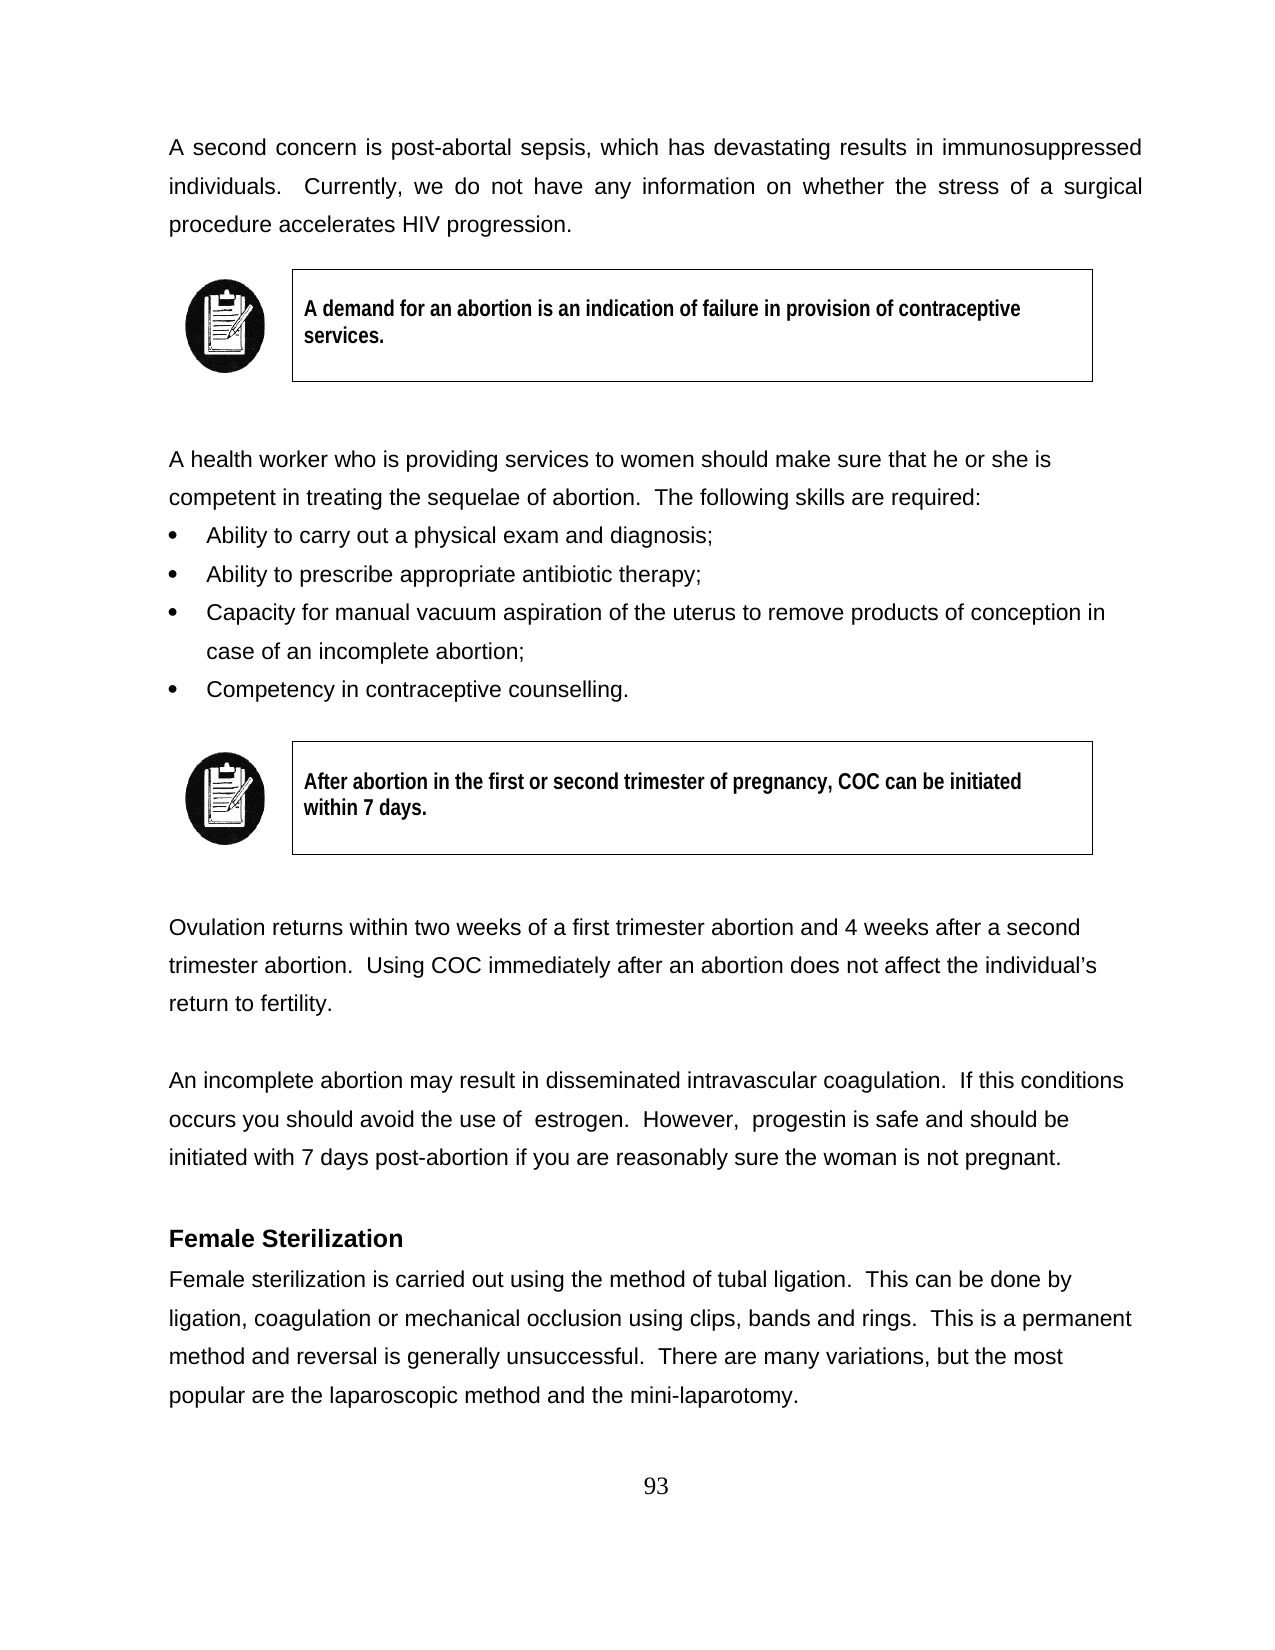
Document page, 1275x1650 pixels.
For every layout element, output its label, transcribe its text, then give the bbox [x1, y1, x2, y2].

text Ovulation returns within two weeks of a first trimester abortion and 4 weeks after a second trimester abortion. Using COC immediately after an abortion does not affect the individual’s return to fertility. [169, 914, 1144, 1017]
list Capacity for manual vacuum aspiration of the uterus to remove products of conception in case of an incomplete abortion; [169, 600, 1144, 664]
table_header [158, 269, 292, 381]
text Female Sterilization [169, 1225, 1144, 1253]
text Female sterilization is carried out using the method of tubal ligation. This can be done by ligation, coagulation or mechanical occlusion using clips, bands and rings. This is a permanent method and reversal is generally unsuccessful. There are many variations, but the most popular are the laparoscopic method and the mini-laparotomy. [169, 1267, 1144, 1408]
text An incomplete abortion may result in disseminated intravascular coagulation. If this conditions occurs you should avoid the use of estrogen. However, progestin is safe and should be initiated with 7 days post-abortion if you are reasonably sure the woman is not pregnant. [169, 1068, 1144, 1171]
table_header A demand for an abortion is an indication of failure in provision of contraceptive services. [293, 270, 1092, 381]
picture [185, 278, 265, 373]
list Competency in contraceptive counselling. [169, 677, 1144, 703]
picture [185, 751, 265, 845]
table_header After abortion in the first or second trimester of pregnancy, COC can be initiated within 7 days. [293, 742, 1092, 853]
list Ability to prescribe appropriate antibiotic therapy; [169, 562, 1144, 587]
text A health worker who is providing services to women should make sure that he or she is competent in treating the sequelae of abortion. The following skills are required: [169, 446, 1144, 510]
text A second concern is post-abortal sepsis, which has devastating results in immunosuppressed individuals. Currently, we do not have any information on whether the stress of a surgical procedure accelerates HIV progression. [169, 135, 1144, 237]
list Ability to carry out a physical exam and diagnosis; [169, 523, 1144, 549]
table_header [158, 741, 292, 853]
